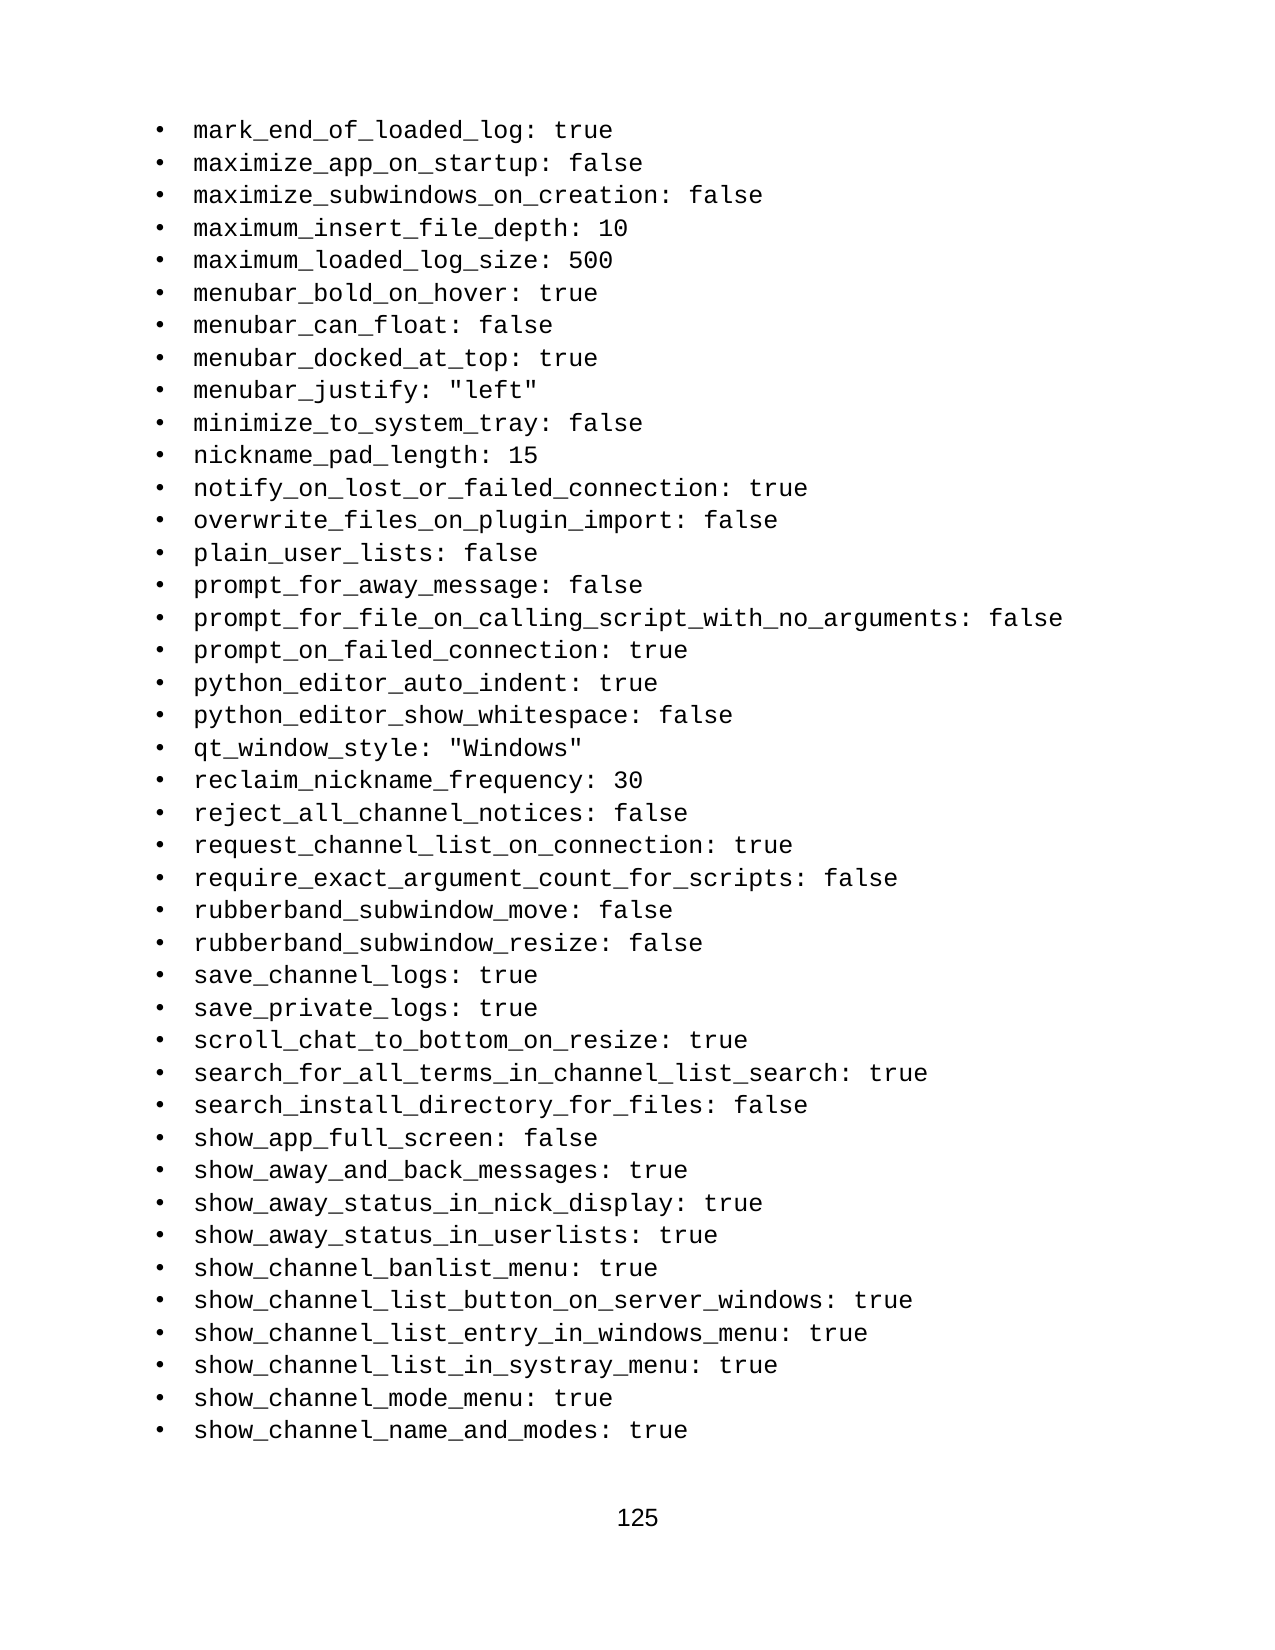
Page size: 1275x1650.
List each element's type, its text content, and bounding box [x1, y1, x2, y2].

list show_channel_list_button_on_server_windows: true [156, 1288, 1157, 1316]
list save_private_logs: true [156, 996, 1157, 1024]
list menubar_docked_at_top: true [156, 346, 1157, 374]
list reclaim_nickname_frequency: 30 [156, 768, 1157, 796]
list search_for_all_terms_in_channel_list_search: true [156, 1061, 1157, 1089]
list notify_on_lost_or_failed_connection: true [156, 476, 1157, 504]
list menubar_can_float: false [156, 313, 1157, 341]
list require_exact_argument_count_for_scripts: false [156, 866, 1157, 894]
list overwrite_files_on_plugin_import: false [156, 508, 1157, 536]
list nickname_pad_length: 15 [156, 443, 1157, 471]
list qt_window_style: "Windows" [156, 736, 1157, 764]
list maximum_loaded_log_size: 500 [156, 248, 1157, 276]
list show_app_full_screen: false [156, 1126, 1157, 1154]
list show_channel_list_in_systray_menu: true [156, 1353, 1157, 1381]
list prompt_for_away_message: false [156, 573, 1157, 601]
list maximum_insert_file_depth: 10 [156, 216, 1157, 244]
list scroll_chat_to_bottom_on_resize: true [156, 1028, 1157, 1056]
list show_channel_name_and_modes: true [156, 1418, 1157, 1446]
list request_channel_list_on_connection: true [156, 833, 1157, 861]
list show_away_status_in_nick_display: true [156, 1191, 1157, 1219]
list minimize_to_system_tray: false [156, 411, 1157, 439]
list rubberband_subwindow_move: false [156, 898, 1157, 926]
list rubberband_subwindow_resize: false [156, 931, 1157, 959]
list show_channel_mode_menu: true [156, 1386, 1157, 1414]
list show_channel_list_entry_in_windows_menu: true [156, 1321, 1157, 1349]
list search_install_directory_for_files: false [156, 1093, 1157, 1121]
list show_away_status_in_userlists: true [156, 1223, 1157, 1251]
list menubar_bold_on_hover: true [156, 281, 1157, 309]
list python_editor_show_whitespace: false [156, 703, 1157, 731]
list menubar_justify: "left" [156, 378, 1157, 406]
list prompt_for_file_on_calling_script_with_no_arguments: false [156, 606, 1157, 634]
list mark_end_of_loaded_log: true [156, 118, 1157, 146]
list maximize_app_on_startup: false [156, 151, 1157, 179]
list plain_user_lists: false [156, 541, 1157, 569]
list save_channel_logs: true [156, 963, 1157, 991]
list prompt_on_failed_connection: true [156, 638, 1157, 666]
list maximize_subwindows_on_creation: false [156, 183, 1157, 211]
list show_channel_banlist_menu: true [156, 1256, 1157, 1284]
list python_editor_auto_indent: true [156, 671, 1157, 699]
list show_away_and_back_messages: true [156, 1158, 1157, 1186]
list reject_all_channel_notices: false [156, 801, 1157, 829]
